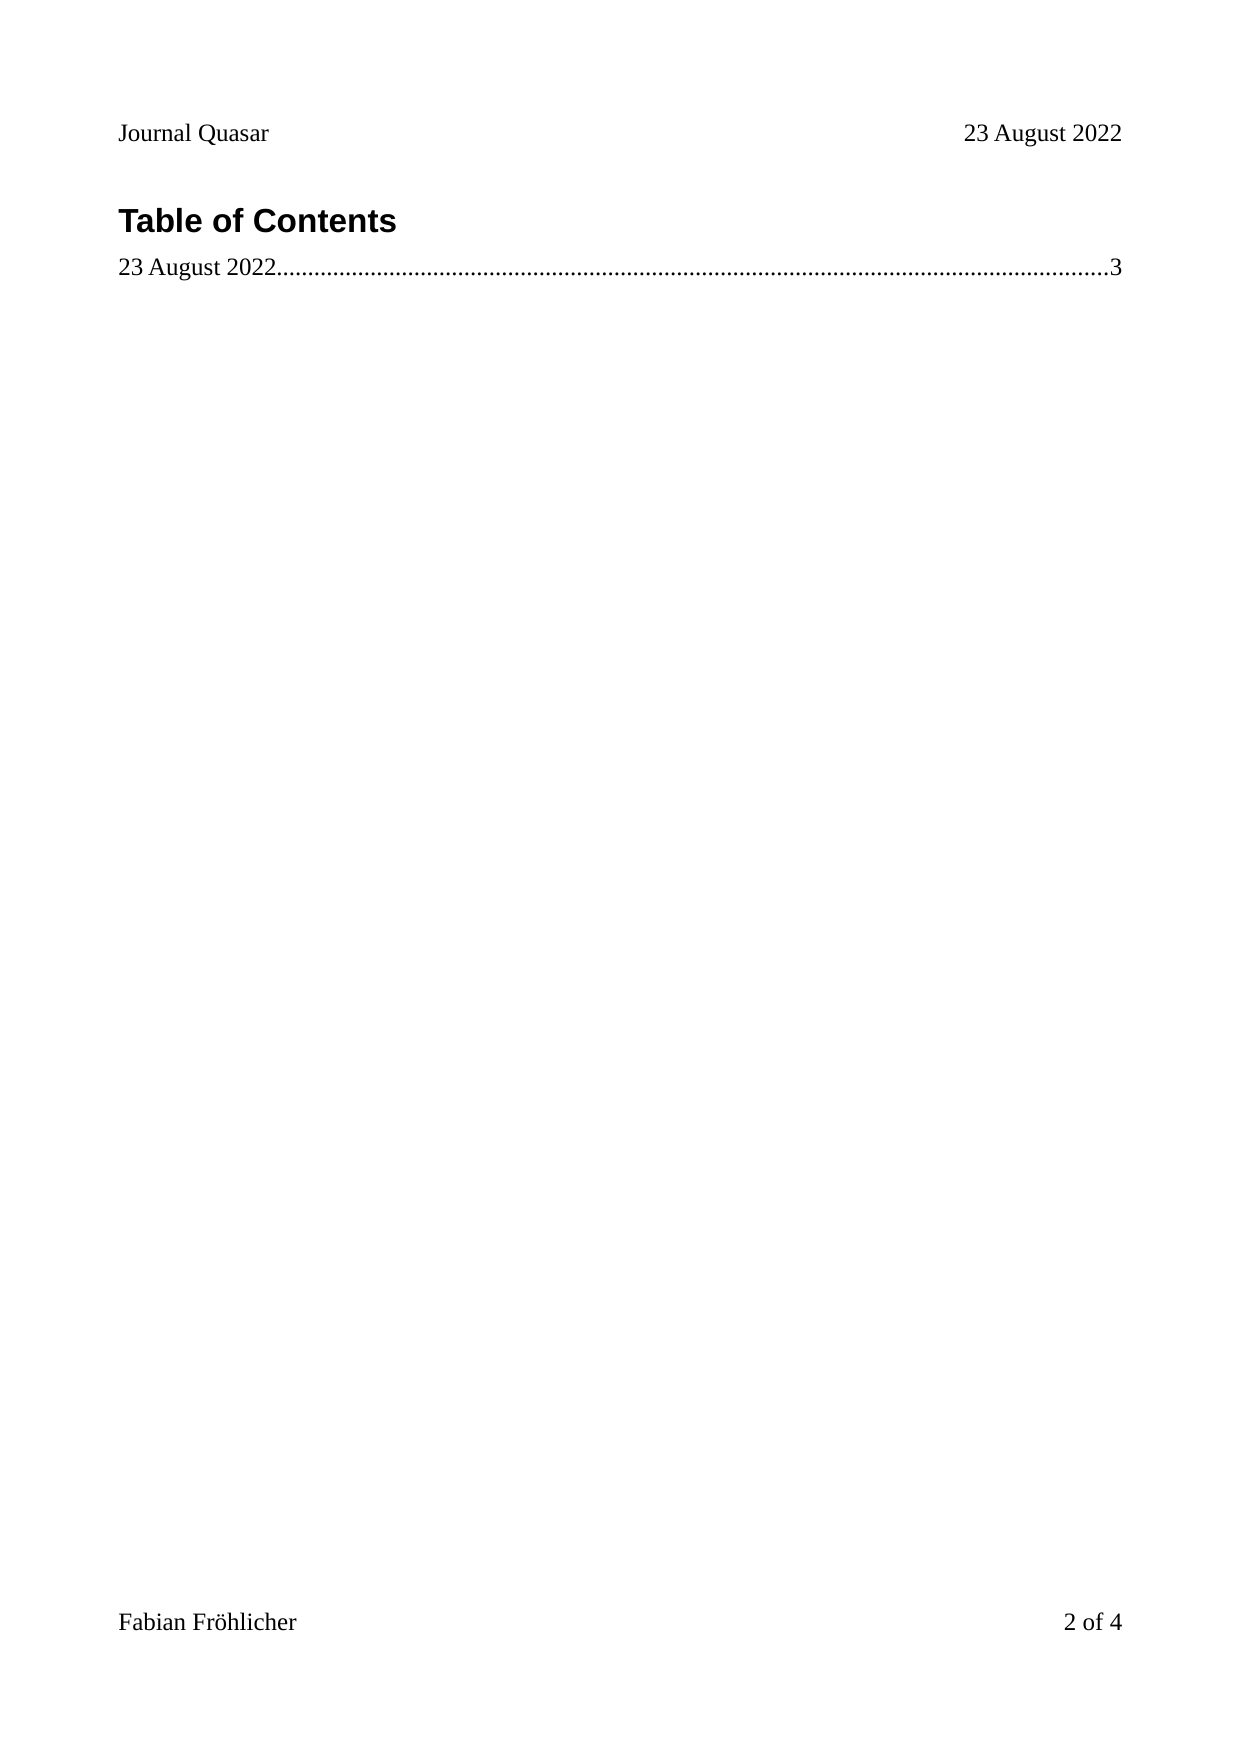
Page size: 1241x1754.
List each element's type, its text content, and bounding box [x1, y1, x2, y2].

text 23 August 2022 3 [118, 252, 1122, 281]
subtitle Table of Contents [118, 201, 1122, 240]
